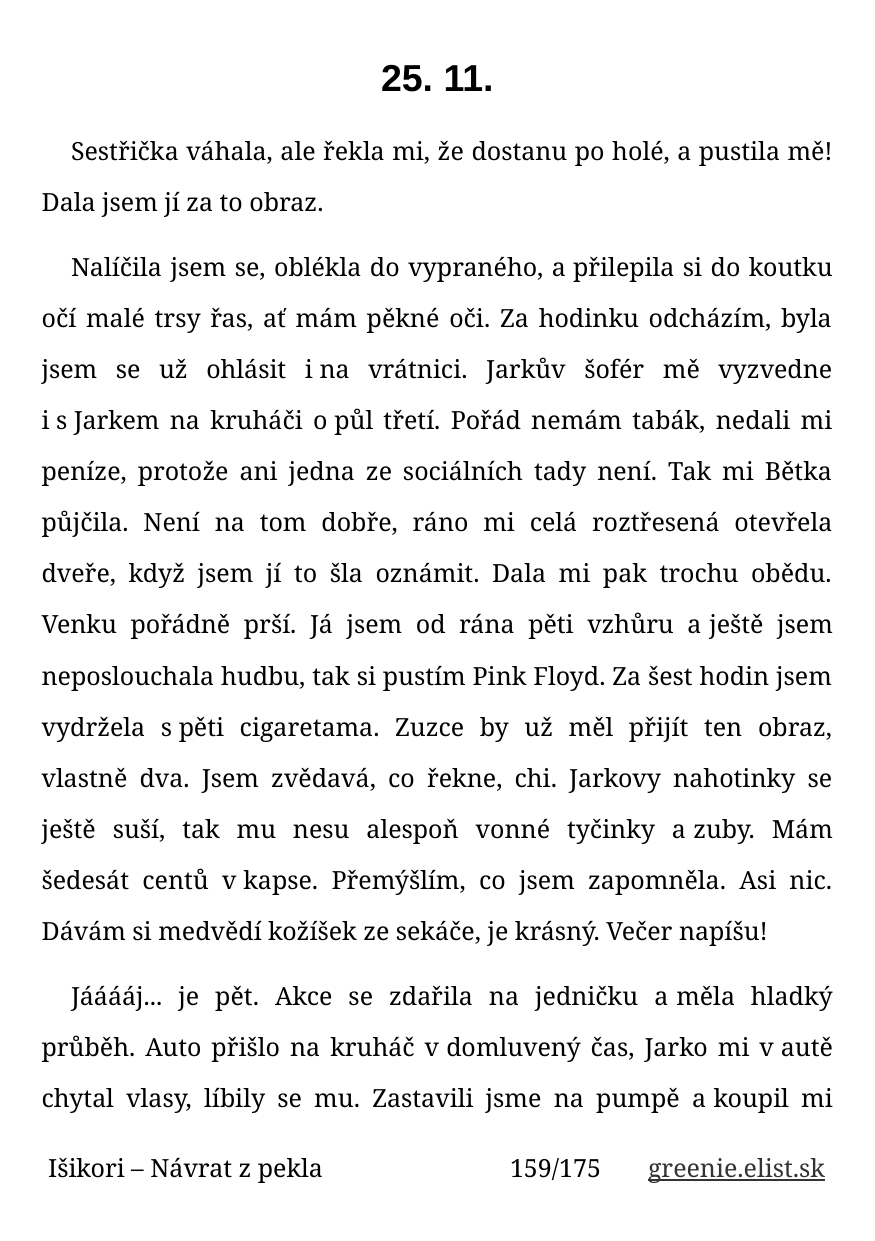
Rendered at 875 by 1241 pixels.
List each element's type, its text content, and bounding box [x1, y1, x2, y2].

text Sestřička váhala, ale řekla mi, že dostanu po holé, a pustila mě! Dala jsem jí za to obraz. [41, 133, 833, 218]
text Nalíčila jsem se, oblékla do vypraného, a přilepila si do koutku očí malé trsy řas, ať mám pěkné oči. Za hodinku odcházím, byla jsem se už ohlásit i na vrátnici. Jarkův šofér mě vyzvedne i s Jarkem na kruháči o půl třetí. Pořád nemám tabák, nedali mi peníze, protože ani jedna ze sociálních tady není. Tak mi Bětka půjčila. Není na tom dobře, ráno mi celá roztřesená otevřela dveře, když jsem jí to šla oznámit. Dala mi pak trochu obědu. Venku pořádně prší. Já jsem od rána pěti vzhůru a ještě jsem neposlouchala hudbu, tak si pustím Pink Floyd. Za šest hodin jsem vydržela s pěti cigaretama. Zuzce by už měl přijít ten obraz, vlastně dva. Jsem zvědavá, co řekne, chi. Jarkovy nahotinky se ještě suší, tak mu nesu alespoň vonné tyčinky a zuby. Mám šedesát centů v kapse. Přemýšlím, co jsem zapomněla. Asi nic. Dávám si medvědí kožíšek ze sekáče, je krásný. Večer napíšu! [41, 250, 833, 947]
subtitle 25. 11. [41, 56, 833, 99]
text Jááááj... je pět. Akce se zdařila na jedničku a měla hladký průběh. Auto přišlo na kruháč v domluvený čas, Jarko mi v autě chytal vlasy, líbily se mu. Zastavili jsme na pumpě a koupil mi [41, 979, 833, 1115]
